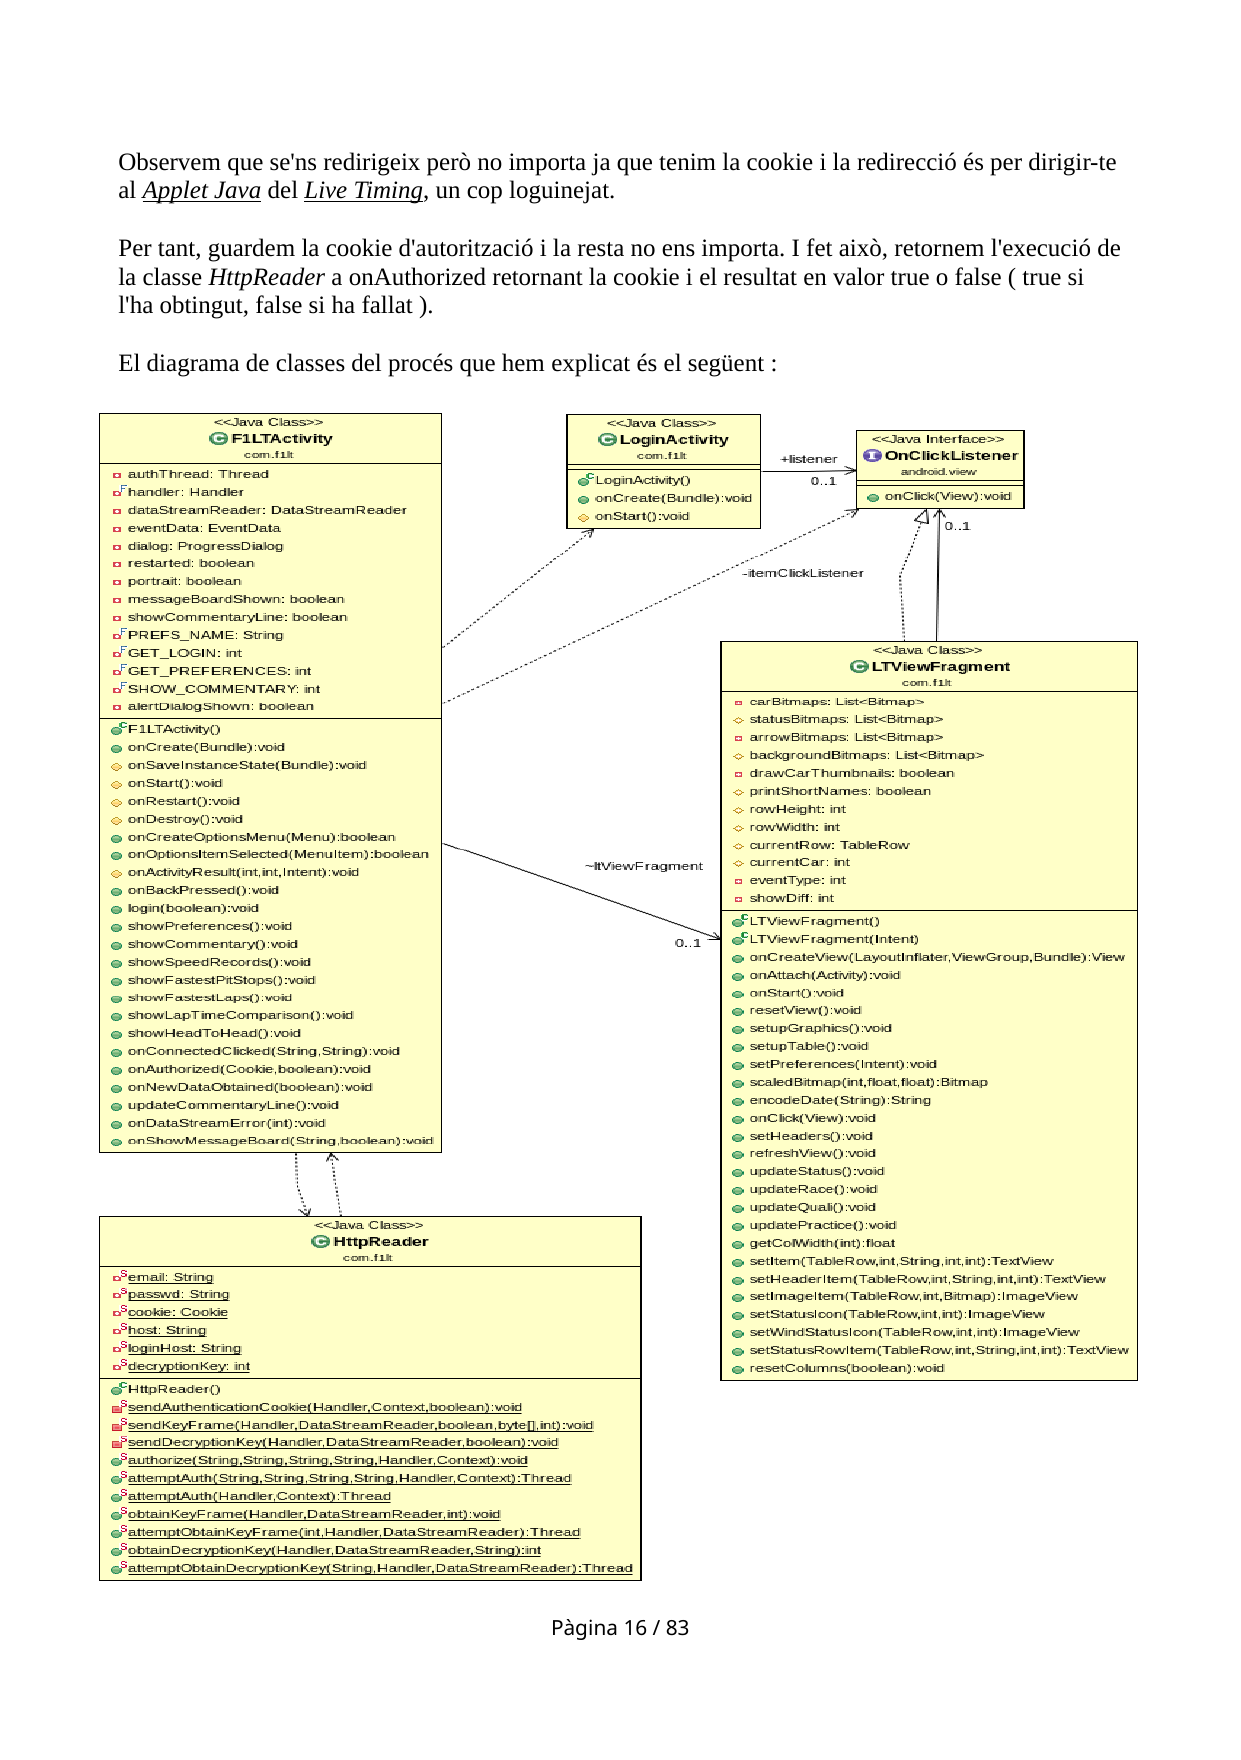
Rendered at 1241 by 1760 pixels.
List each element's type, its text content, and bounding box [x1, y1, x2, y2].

picture [95, 410, 1143, 1583]
text Observem que se'ns redirigeix però no importa ja que tenim la cookie i la redirecció és per dirigir-te al Applet Java del Live Timing, un cop loguinejat. [118, 147, 1122, 204]
text El diagrama de classes del procés que hem explicat és el següent : [118, 348, 1122, 377]
text Per tant, guardem la cookie d'autorització i la resta no ens importa. I fet això, retornem l'execució de la classe HttpReader a onAuthorized retornant la cookie i el resultat en valor true o false ( true si l'ha obtingut, false si ha fallat ). [118, 233, 1122, 319]
